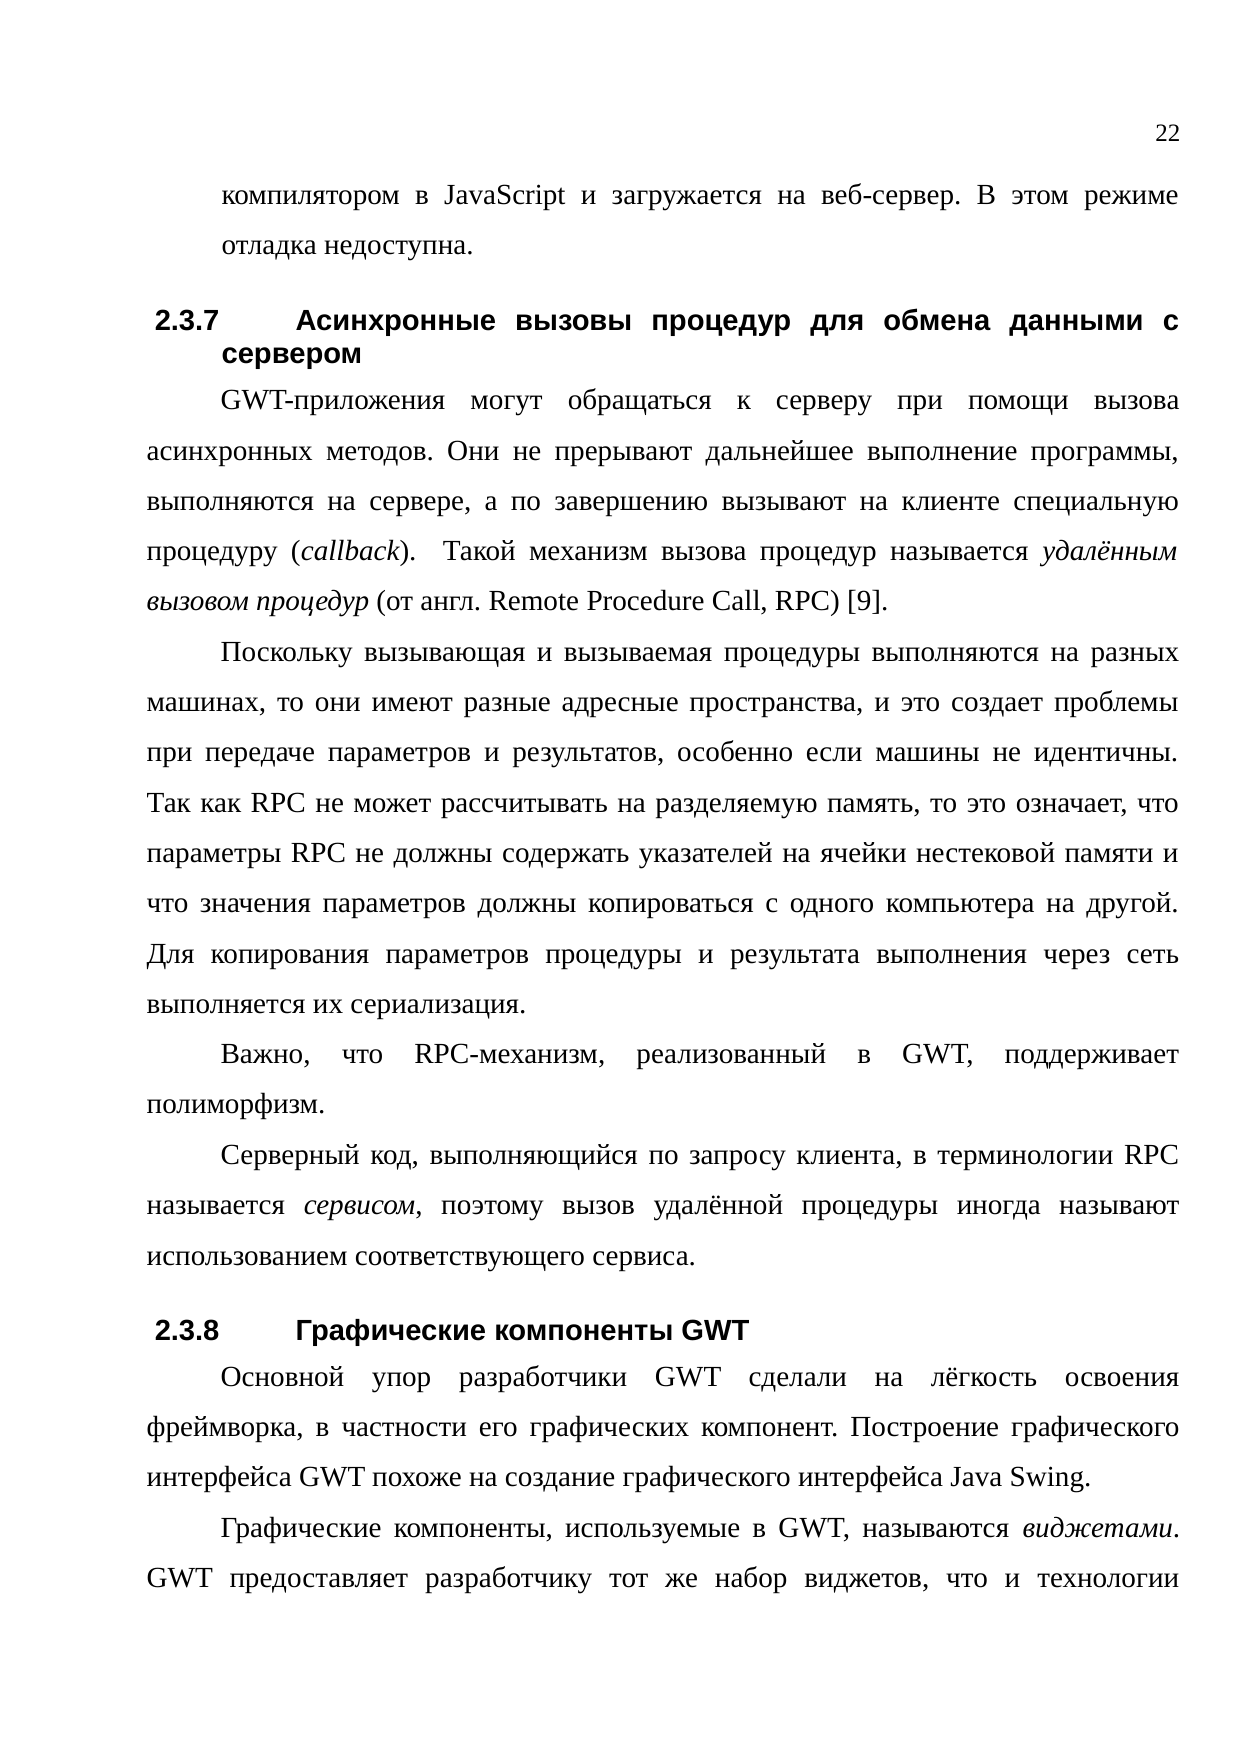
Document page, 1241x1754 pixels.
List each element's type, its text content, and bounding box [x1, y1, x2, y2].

text Поскольку вызывающая и вызываемая процедуры выполняются на разных машинах, то они имеют разные адресные пространства, и это создает проблемы при передаче параметров и результатов, особенно если машины не идентичны. Так как RPC не может рассчитывать на разделяемую память, то это означает, что параметры RPC не должны содержать указателей на ячейки нестековой памяти и что значения параметров должны копироваться с одного компьютера на другой. Для копирования параметров процедуры и результата выполнения через сеть выполняется их сериализация. [146, 634, 1180, 1019]
list компилятором в JavaScript и загружается на веб-сервер. В этом режиме отладка недоступна. [184, 177, 1180, 261]
text GWT-приложения могут обращаться к серверу при помощи вызова асинхронных методов. Они не прерывают дальнейшее выполнение программы, выполняются на сервере, а по завершению вызывают на клиенте специальную процедуру (callback). Такой механизм вызова процедур называется удалённым вызовом процедур (от англ. Remote Procedure Call, RPC) [9]. [146, 382, 1180, 617]
subtitle Графические компоненты GWT [146, 1313, 1180, 1346]
text Основной упор разработчики GWT сделали на лёгкость освоения фреймворка, в частности его графических компонент. Построение графического интерфейса GWT похоже на создание графического интерфейса Java Swing. [146, 1359, 1180, 1493]
text Серверный код, выполняющийся по запросу клиента, в терминологии RPC называется сервисом, поэтому вызов удалённой процедуры иногда называют использованием соответствующего сервиса. [146, 1137, 1180, 1271]
text Графические компоненты, используемые в GWT, называются виджетами. GWT предоставляет разработчику тот же набор виджетов, что и технологии [146, 1510, 1180, 1594]
text Важно, что RPC-механизм, реализованный в GWT, поддерживает полиморфизм. [146, 1036, 1180, 1120]
subtitle Асинхронные вызовы процедур для обмена данными с сервером [146, 303, 1180, 370]
